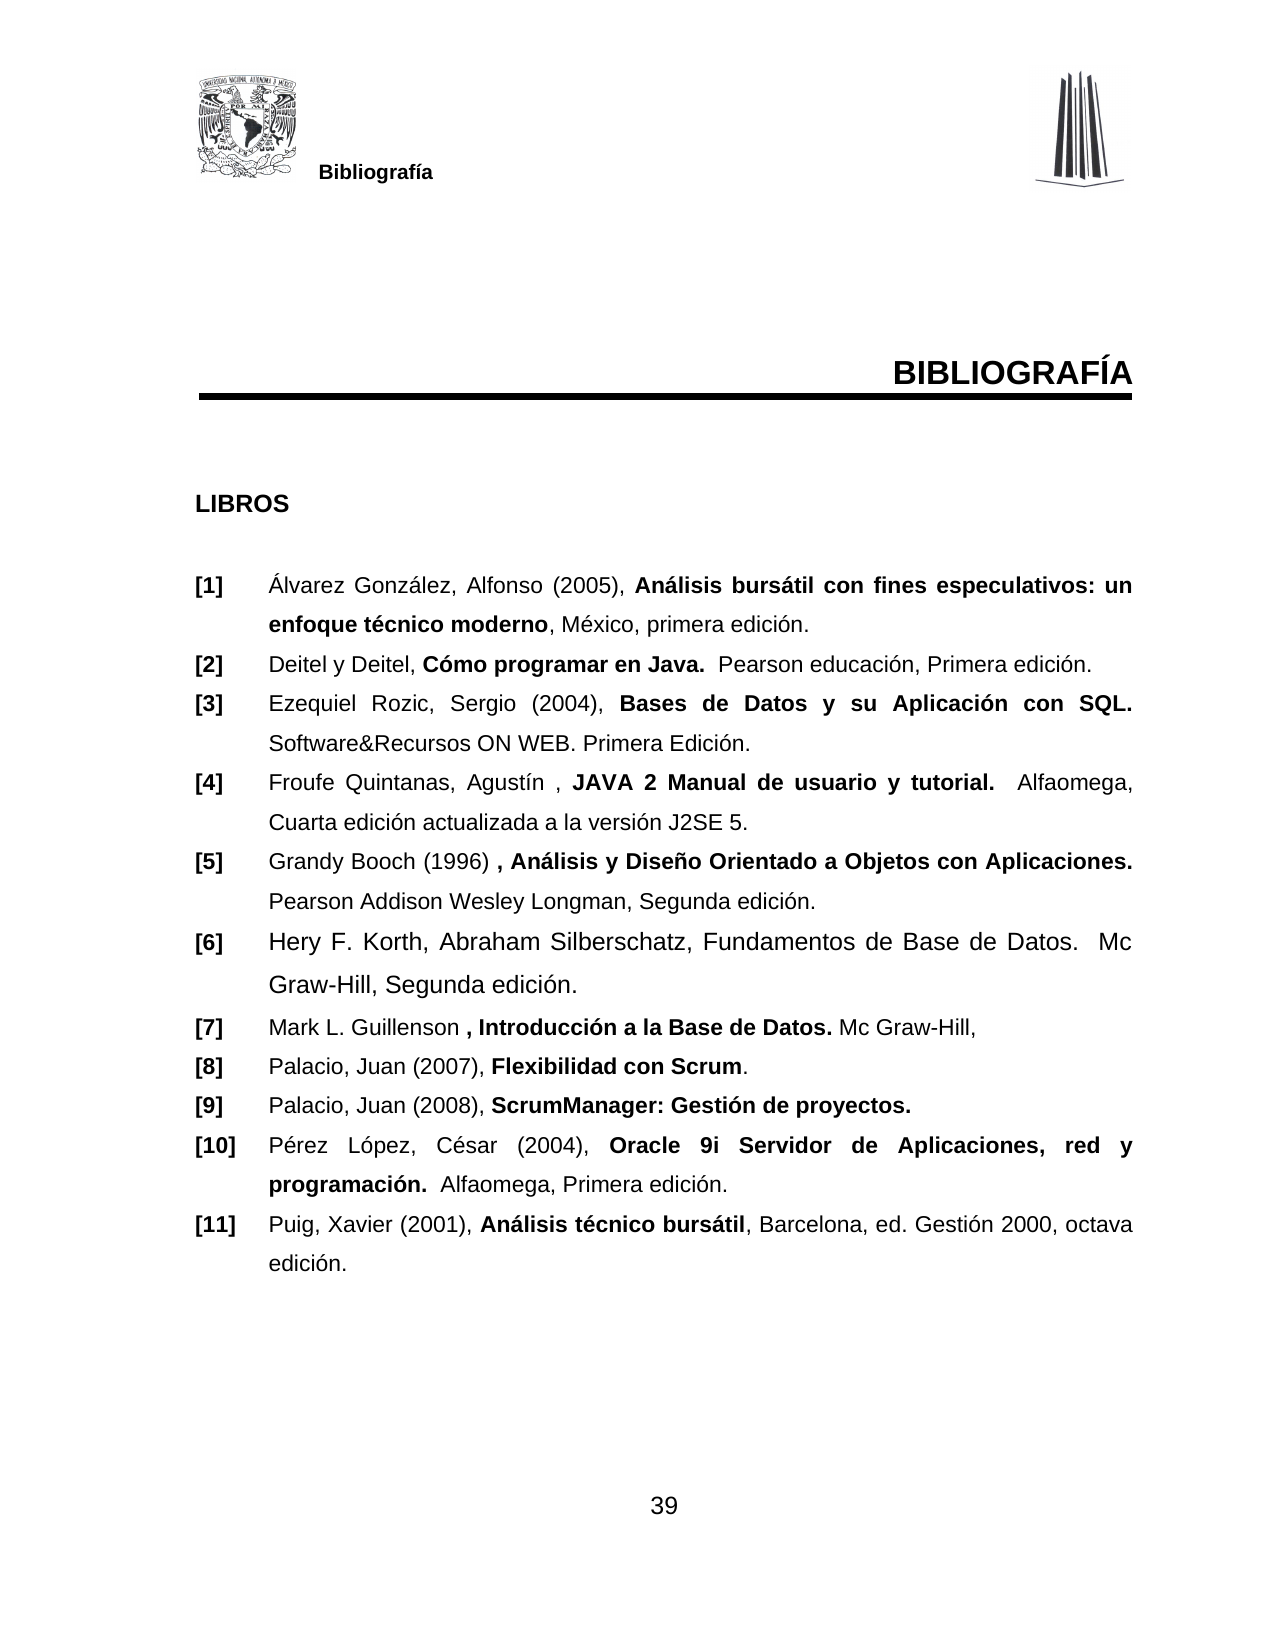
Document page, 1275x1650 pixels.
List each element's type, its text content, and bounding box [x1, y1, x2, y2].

text [4] Froufe Quintanas, Agustín , JAVA 2 Manual de usuario y tutorial. Alfaomega, Cuarta edición actualizada a la versión J2SE 5. [195, 769, 1133, 835]
picture [1029, 65, 1131, 193]
text BIBLIOGRAFÍA [195, 353, 1133, 391]
text [6] Hery F. Korth, Abraham Silberschatz, Fundamentos de Base de Datos. Mc Graw-Hill, Segunda edición. [195, 927, 1133, 999]
text [7] Mark L. Guillenson , Introducción a la Base de Datos. Mc Graw-Hill, [195, 1013, 1133, 1040]
text [9] Palacio, Juan (2008), ScrumManager: Gestión de proyectos. [195, 1092, 1133, 1119]
text LIBROS [195, 489, 1133, 518]
text [10] Pérez López, César (2004), Oracle 9i Servidor de Aplicaciones, red y programación. Alfaomega, Primera edición. [195, 1132, 1133, 1198]
text [11] Puig, Xavier (2001), Análisis técnico bursátil, Barcelona, ed. Gestión 2000, octava edición. [195, 1211, 1133, 1277]
text [8] Palacio, Juan (2007), Flexibilidad con Scrum. [195, 1053, 1133, 1079]
text [1] Álvarez González, Alfonso (2005), Análisis bursátil con fines especulativos: un enfoque técnico moderno, México, primera edición. [195, 572, 1133, 638]
text [3] Ezequiel Rozic, Sergio (2004), Bases de Datos y su Aplicación con SQL. Software&Recursos ON WEB. Primera Edición. [195, 690, 1133, 756]
text [5] Grandy Booch (1996) , Análisis y Diseño Orientado a Objetos con Aplicaciones. Pearson Addison Wesley Longman, Segunda edición. [195, 848, 1133, 914]
text [2] Deitel y Deitel, Cómo programar en Java. Pearson educación, Primera edición. [195, 651, 1133, 677]
